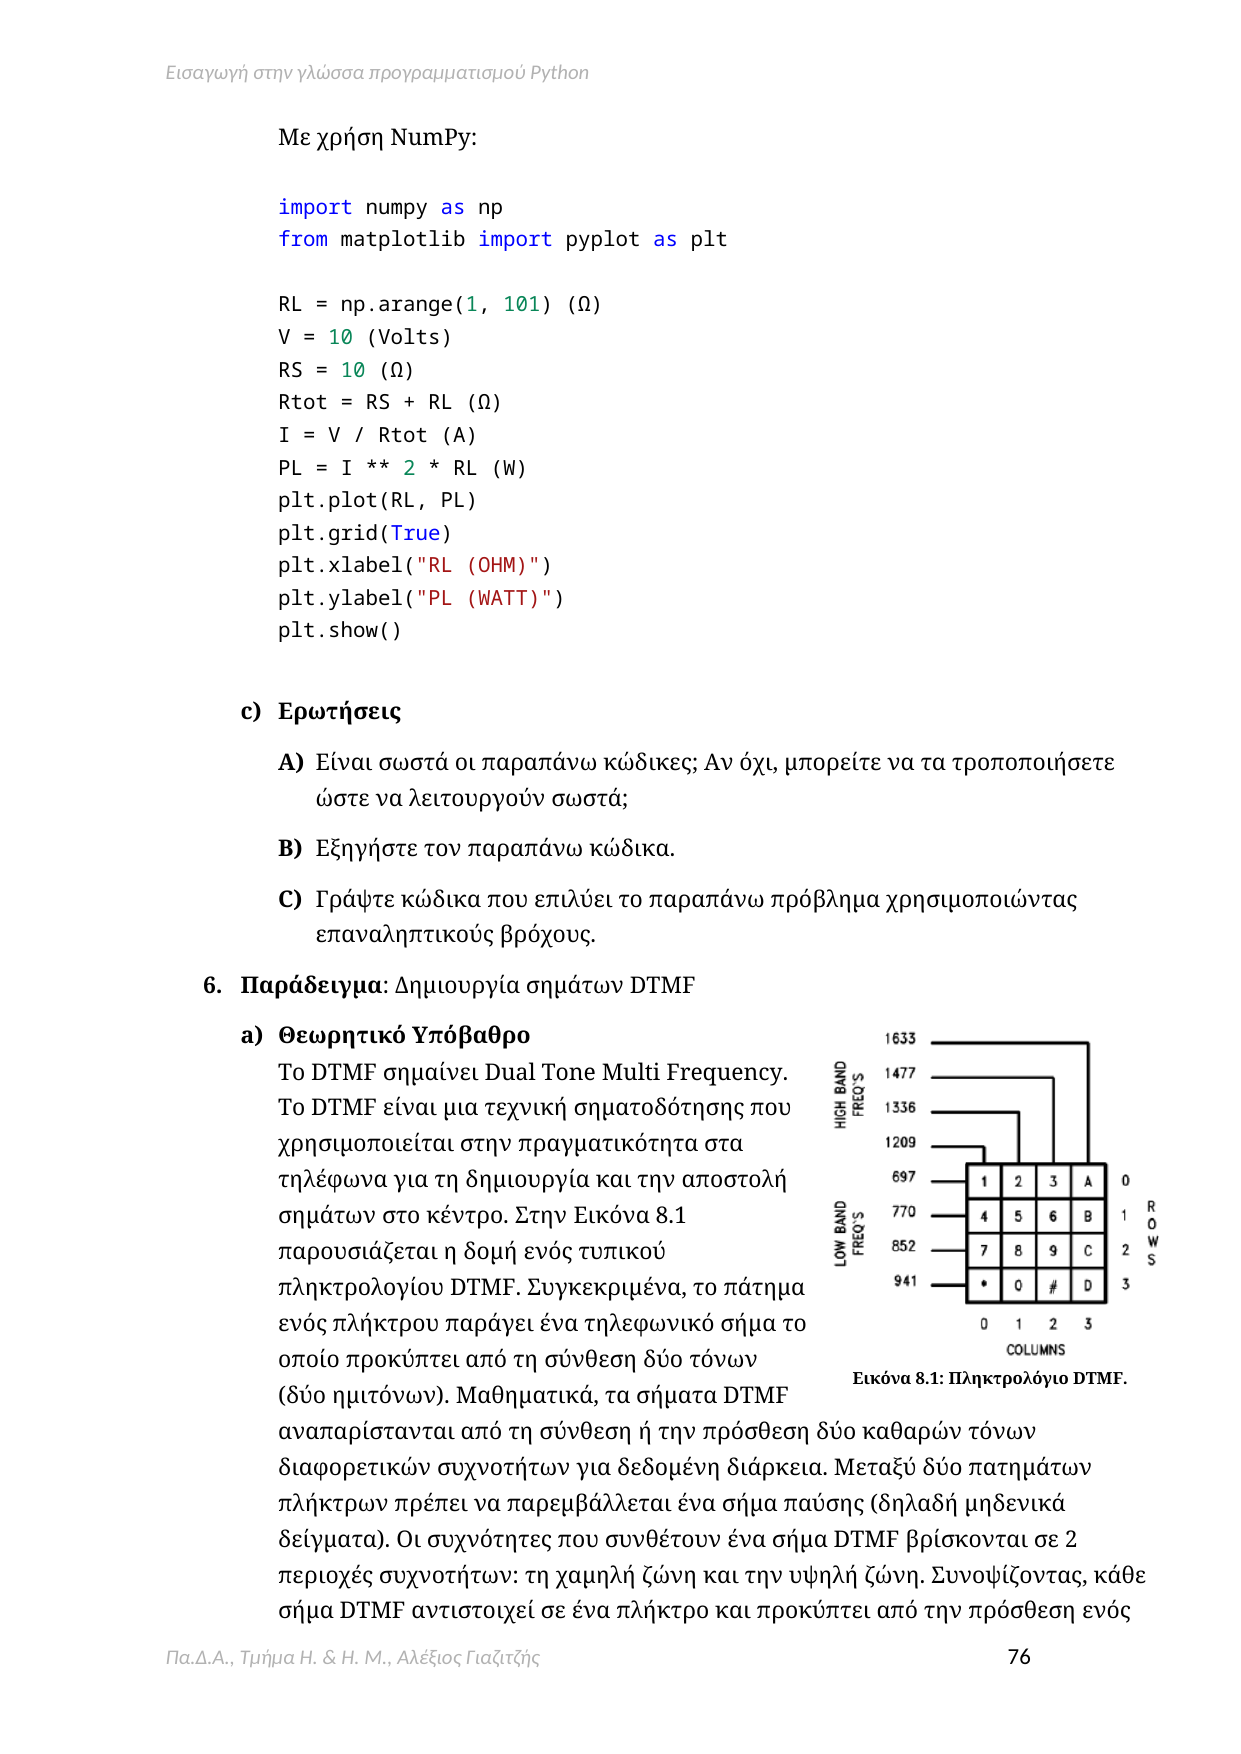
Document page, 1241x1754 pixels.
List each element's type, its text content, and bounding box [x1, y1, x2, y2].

list Γράψτε κώδικα που επιλύει το παραπάνω πρόβλημα χρησιμοποιώντας επαναληπτικούς βρόχους. [278, 882, 1169, 950]
picture [810, 1019, 1170, 1363]
list Ερωτήσεις [240, 695, 1169, 726]
list Παράδειγμα: Δημιουργία σημάτων DTMF [203, 969, 1169, 1000]
list Εξηγήστε τον παραπάνω κώδικα. [278, 832, 1169, 863]
list Με χρήση NumPy: import numpy as np from matplotlib import pyplot as plt RL = np.arange(1, 101) (Ω) V = 10 (Volts) RS = 10 (Ω) Rtot = RS + RL (Ω) I = V / Rtot (Α) PL = I ** 2 * RL (W) plt.plot(RL, PL) plt.grid(True) plt.xlabel("RL (OHM)") plt.ylabel("PL (WATT)") plt.show() [240, 84, 1169, 676]
list Εικόνα 8.1: Πληκτρολόγιο DTMF. [811, 1363, 1169, 1389]
list Θεωρητικό Υπόβαθρο Το DTMF σημαίνει Dual Tone Multi Frequency. Το DTMF είναι μια τεχνική σηματοδότησης που χρησιμοποιείται στην πραγματικότητα στα τηλέφωνα για τη δημιουργία και την αποστολή σημάτων στο κέντρο. Στην Εικόνα 8.1 παρουσιάζεται η δομή ενός τυπικού πληκτρολογίου DTMF. Συγκεκριμένα, το πάτημα ενός πλήκτρου παράγει ένα τηλεφωνικό σήμα το οποίο προκύπτει από τη σύνθεση δύο τόνων (δύο ημιτόνων). Μαθηματικά, τα σήματα DTMF αναπαρίστανται από τη σύνθεση ή την πρόσθεση δύο καθαρών τόνων διαφορετικών συχνοτήτων για δεδομένη διάρκεια. Μεταξύ δύο πατημάτων πλήκτρων πρέπει να παρεμβάλλεται ένα σήμα παύσης (δηλαδή μηδενικά δείγματα). Οι συχνότητες που συνθέτουν ένα σήμα DTMF βρίσκονται σε 2 περιοχές συχνοτήτων: τη χαμηλή ζώνη και την υψηλή ζώνη. Συνοψίζοντας, κάθε σήμα DTMF αντιστοιχεί σε ένα πλήκτρο και προκύπτει από την πρόσθεση ενός [240, 1019, 1169, 1626]
list Είναι σωστά οι παραπάνω κώδικες; Αν όχι, μπορείτε να τα τροποποιήσετε ώστε να λειτουργούν σωστά; [278, 746, 1169, 813]
